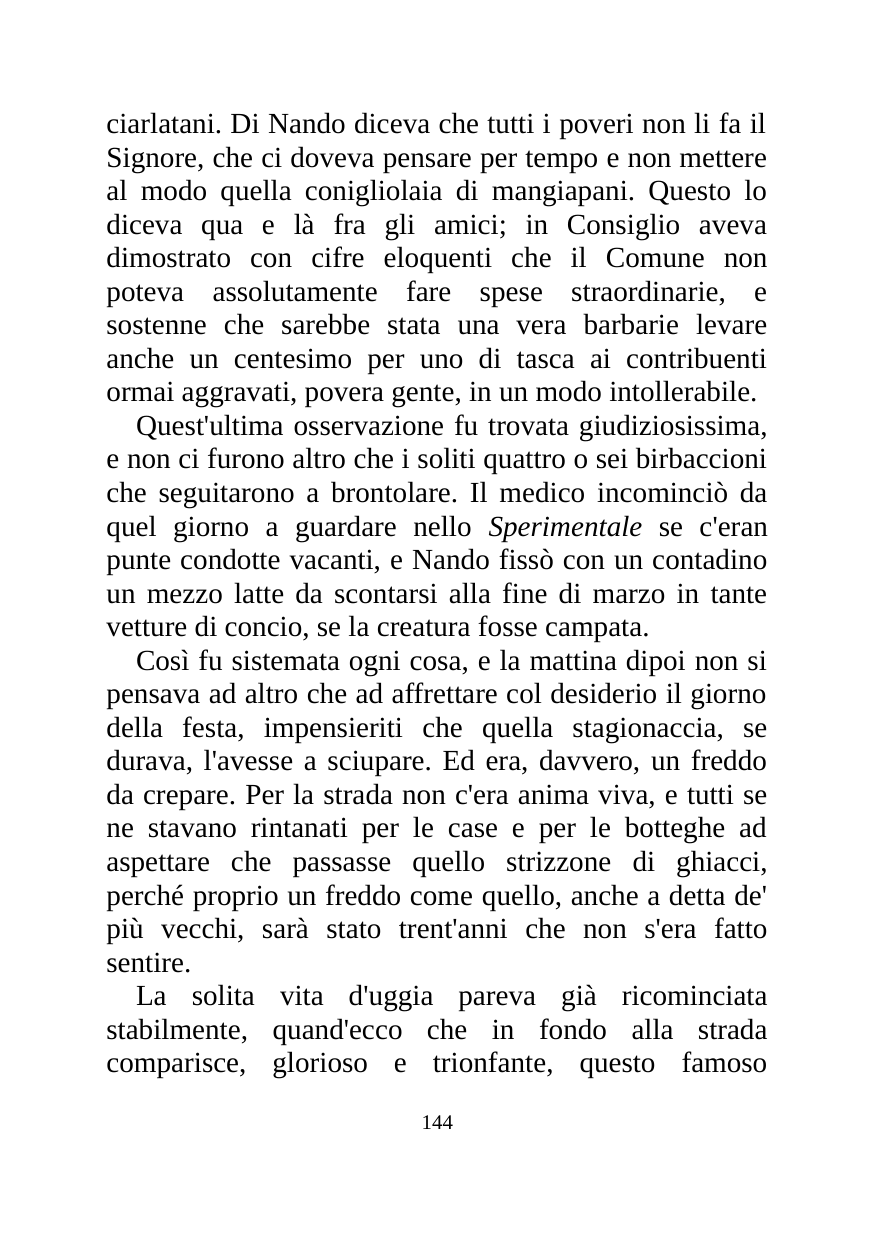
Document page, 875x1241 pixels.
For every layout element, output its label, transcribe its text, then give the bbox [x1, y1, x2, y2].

text ciarlatani. Di Nando diceva che tutti i poveri non li fa il Signore, che ci doveva pensare per tempo e non mettere al modo quella conigliolaia di mangiapani. Questo lo diceva qua e là fra gli amici; in Consiglio aveva dimostrato con cifre eloquenti che il Comune non poteva assolutamente fare spese straordinarie, e sostenne che sarebbe stata una vera barbarie levare anche un centesimo per uno di tasca ai contribuenti ormai aggravati, povera gente, in un modo intollerabile. [106, 106, 768, 408]
text Quest'ultima osservazione fu trovata giudiziosissima, e non ci furono altro che i soliti quattro o sei birbaccioni che seguitarono a brontolare. Il medico incominciò da quel giorno a guardare nello Sperimentale se c'eran punte condotte vacanti, e Nando fissò con un contadino un mezzo latte da scontarsi alla fine di marzo in tante vetture di concio, se la creatura fosse campata. [106, 408, 768, 643]
text Così fu sistemata ogni cosa, e la mattina dipoi non si pensava ad altro che ad affrettare col desiderio il giorno della festa, impensieriti che quella stagionaccia, se durava, l'avesse a sciupare. Ed era, davvero, un freddo da crepare. Per la strada non c'era anima viva, e tutti se ne stavano rintanati per le case e per le botteghe ad aspettare che passasse quello strizzone di ghiacci, perché proprio un freddo come quello, anche a detta de' più vecchi, sarà stato trent'anni che non s'era fatto sentire. [106, 643, 768, 978]
text La solita vita d'uggia pareva già ricominciata stabilmente, quand'ecco che in fondo alla strada comparisce, glorioso e trionfante, questo famoso [106, 978, 768, 1079]
